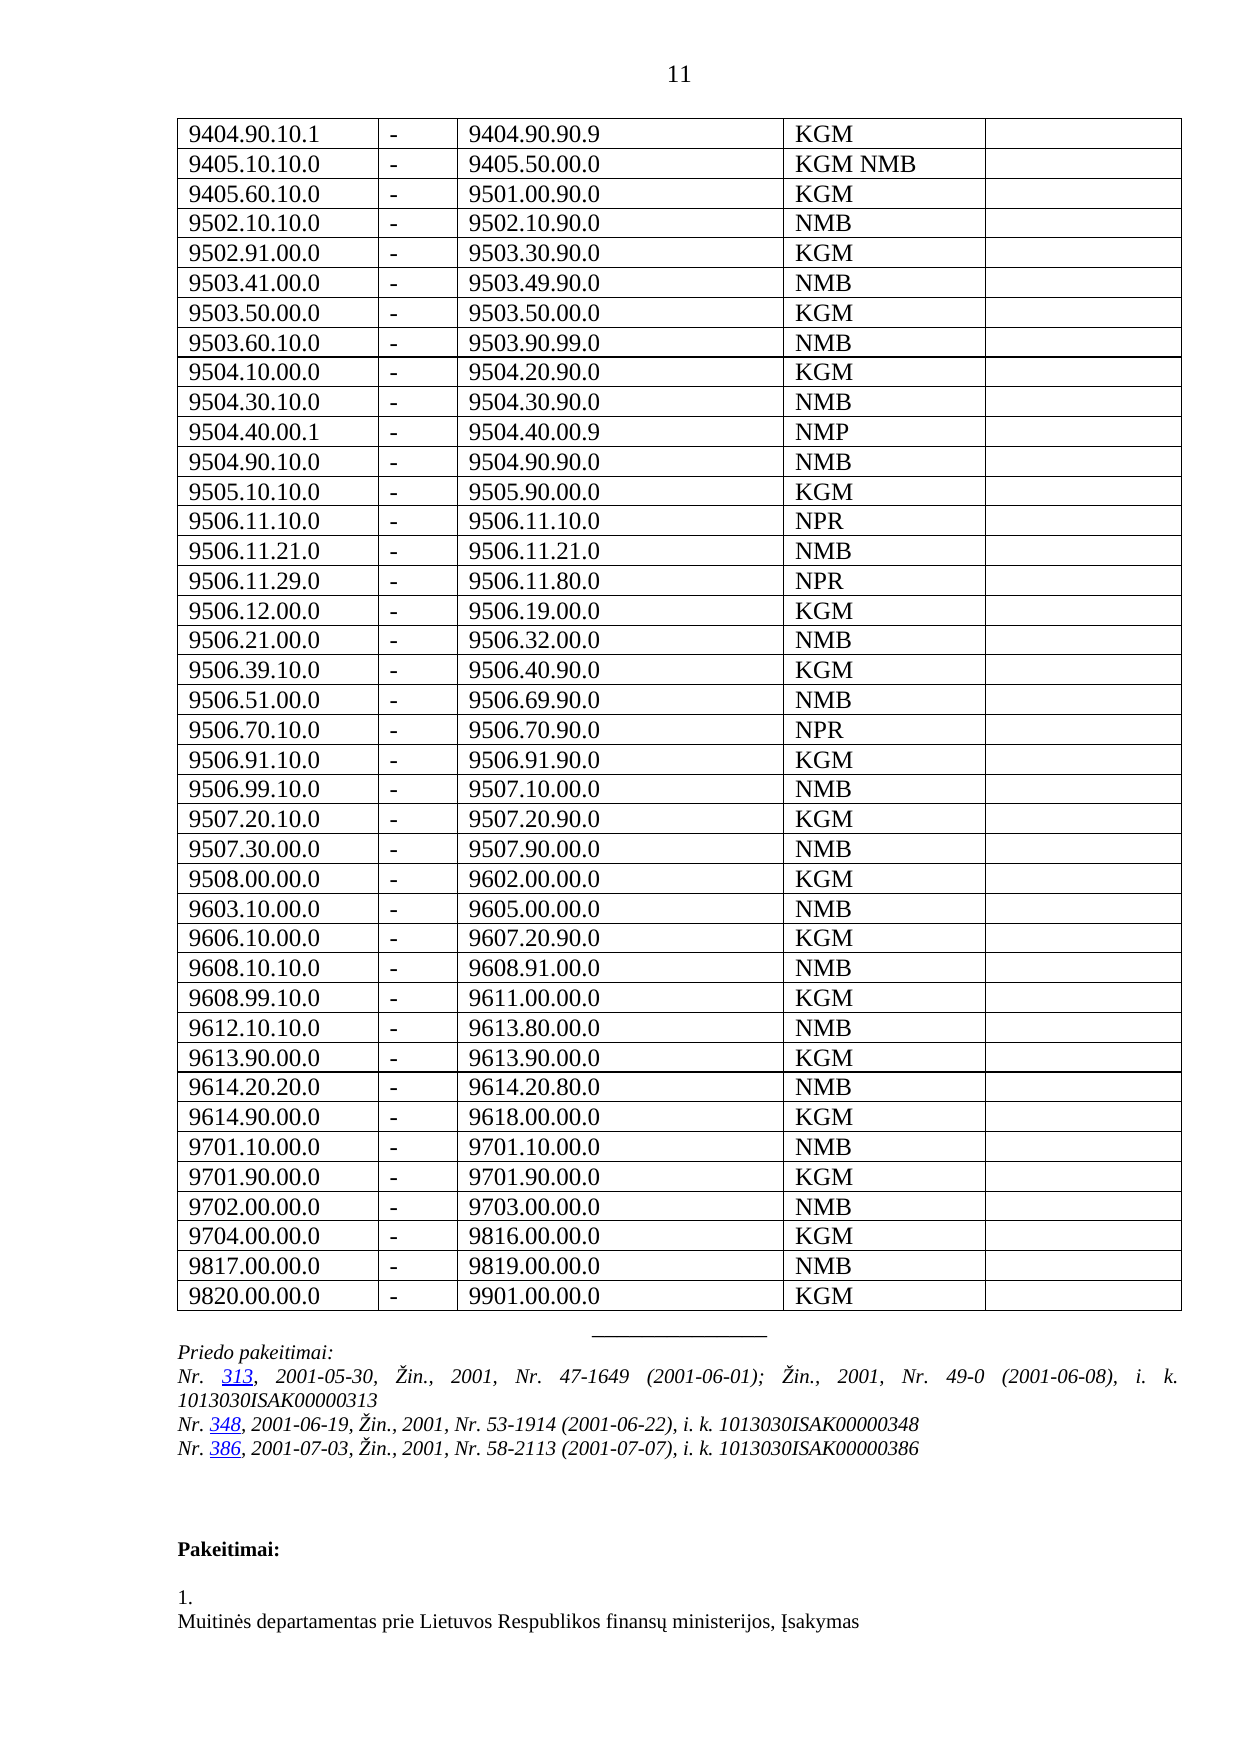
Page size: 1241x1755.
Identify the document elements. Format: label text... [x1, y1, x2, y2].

table_cell 9504.90.90.0 [458, 447, 783, 476]
table_cell 9506.11.80.0 [458, 566, 783, 595]
table_cell 9502.10.10.0 [178, 209, 378, 237]
table_cell [986, 775, 1181, 803]
table_cell 9613.90.00.0 [178, 1043, 378, 1071]
table_cell [986, 1043, 1181, 1071]
table_cell 9506.70.90.0 [458, 715, 783, 744]
table_cell - [379, 834, 457, 863]
table_cell NPR [784, 506, 985, 535]
table_cell - [379, 1281, 457, 1310]
table_cell - [379, 1013, 457, 1042]
table_cell 9607.20.90.0 [458, 924, 783, 952]
table_cell 9614.20.80.0 [458, 1073, 783, 1101]
table_cell 9504.20.90.0 [458, 358, 783, 386]
table_cell [986, 1132, 1181, 1161]
table_cell 9507.10.00.0 [458, 775, 783, 803]
table_cell 9701.90.00.0 [178, 1162, 378, 1191]
table_cell KGM [784, 745, 985, 773]
table_cell - [379, 864, 457, 893]
table_cell 9506.11.21.0 [458, 536, 783, 565]
table_cell - [379, 1221, 457, 1250]
table_cell KGM [784, 864, 985, 893]
table_cell KGM [784, 924, 985, 952]
table_cell 9504.30.90.0 [458, 387, 783, 416]
table_cell 9819.00.00.0 [458, 1251, 783, 1280]
table_cell KGM [784, 1221, 985, 1250]
table_cell 9701.10.00.0 [178, 1132, 378, 1161]
table_cell - [379, 1073, 457, 1101]
table_cell [986, 1162, 1181, 1191]
table_cell 9611.00.00.0 [458, 983, 783, 1012]
table_cell - [379, 328, 457, 356]
table_cell 9506.11.29.0 [178, 566, 378, 595]
table_cell 9502.10.90.0 [458, 209, 783, 237]
table_cell [986, 745, 1181, 773]
table_cell [986, 298, 1181, 327]
table_cell KGM [784, 804, 985, 833]
table_cell KGM NMB [784, 149, 985, 178]
table_cell 9702.00.00.0 [178, 1192, 378, 1220]
table_cell [986, 834, 1181, 863]
table_cell 9504.30.10.0 [178, 387, 378, 416]
table_cell - [379, 685, 457, 714]
table_cell 9506.99.10.0 [178, 775, 378, 803]
table_cell 9506.11.10.0 [458, 506, 783, 535]
table_cell 9506.32.00.0 [458, 626, 783, 654]
table_cell KGM [784, 119, 985, 148]
table_cell [986, 417, 1181, 446]
table_cell [986, 864, 1181, 893]
table_cell [986, 953, 1181, 982]
table_cell NPR [784, 566, 985, 595]
table_cell - [379, 953, 457, 982]
table_cell 9501.00.90.0 [458, 179, 783, 207]
table_cell 9614.90.00.0 [178, 1102, 378, 1131]
table_cell 9608.10.10.0 [178, 953, 378, 982]
table_cell 9816.00.00.0 [458, 1221, 783, 1250]
table_cell NMB [784, 894, 985, 922]
table_cell - [379, 506, 457, 535]
table_cell - [379, 1251, 457, 1280]
table_cell [986, 655, 1181, 684]
table_cell 9606.10.00.0 [178, 924, 378, 952]
table_cell [986, 268, 1181, 297]
table_cell 9504.40.00.1 [178, 417, 378, 446]
table_cell NMB [784, 1073, 985, 1101]
table_cell 9704.00.00.0 [178, 1221, 378, 1250]
table_cell 9608.91.00.0 [458, 953, 783, 982]
table_cell - [379, 804, 457, 833]
text Nr. 313, 2001-05-30, Žin., 2001, Nr. 47-1649 (2001-06-01); Žin., 2001, Nr. 49-0 (2001-06-08), i. k. 1013030ISAK00000313 [177, 1364, 1181, 1412]
table_cell [986, 685, 1181, 714]
table_cell NMB [784, 1132, 985, 1161]
table_cell NMB [784, 209, 985, 237]
table_cell [986, 894, 1181, 922]
table_cell - [379, 596, 457, 624]
table_cell 9506.40.90.0 [458, 655, 783, 684]
table_cell KGM [784, 179, 985, 207]
table_cell 9404.90.10.1 [178, 119, 378, 148]
table_cell - [379, 536, 457, 565]
table_cell NMB [784, 626, 985, 654]
table_cell - [379, 745, 457, 773]
table_cell NMP [784, 417, 985, 446]
table_cell 9508.00.00.0 [178, 864, 378, 893]
table_cell - [379, 268, 457, 297]
table_cell - [379, 417, 457, 446]
table_cell [986, 358, 1181, 386]
table_cell [986, 626, 1181, 654]
table_cell [986, 387, 1181, 416]
table_cell - [379, 566, 457, 595]
table_cell - [379, 447, 457, 476]
table_cell KGM [784, 358, 985, 386]
table_cell [986, 238, 1181, 267]
table_cell KGM [784, 983, 985, 1012]
table_cell 9504.40.00.9 [458, 417, 783, 446]
table_cell 9820.00.00.0 [178, 1281, 378, 1310]
table_cell 9503.49.90.0 [458, 268, 783, 297]
table_cell 9603.10.00.0 [178, 894, 378, 922]
table_cell - [379, 477, 457, 505]
table_cell [986, 328, 1181, 356]
table_cell NMB [784, 685, 985, 714]
table_cell 9701.90.00.0 [458, 1162, 783, 1191]
table_cell [986, 1221, 1181, 1250]
table_cell 9405.50.00.0 [458, 149, 783, 178]
table_cell 9503.41.00.0 [178, 268, 378, 297]
table_cell KGM [784, 1043, 985, 1071]
table_cell - [379, 1192, 457, 1220]
table_cell 9506.39.10.0 [178, 655, 378, 684]
table_cell KGM [784, 477, 985, 505]
text Nr. 386, 2001-07-03, Žin., 2001, Nr. 58-2113 (2001-07-07), i. k. 1013030ISAK00000386 [177, 1436, 1181, 1460]
table_cell [986, 447, 1181, 476]
table_cell [986, 1073, 1181, 1101]
table_cell [986, 983, 1181, 1012]
text Priedo pakeitimai: [177, 1339, 1181, 1364]
table_cell NPR [784, 715, 985, 744]
table_cell 9502.91.00.0 [178, 238, 378, 267]
table_cell 9506.70.10.0 [178, 715, 378, 744]
table_cell 9405.60.10.0 [178, 179, 378, 207]
table_cell 9506.11.10.0 [178, 506, 378, 535]
table_cell KGM [784, 1102, 985, 1131]
table_cell - [379, 924, 457, 952]
table_cell 9507.90.00.0 [458, 834, 783, 863]
table_cell [986, 536, 1181, 565]
text Nr. 348, 2001-06-19, Žin., 2001, Nr. 53-1914 (2001-06-22), i. k. 1013030ISAK00000348 [177, 1412, 1181, 1436]
table_cell 9506.11.21.0 [178, 536, 378, 565]
table_cell NMB [784, 268, 985, 297]
table_cell 9507.20.90.0 [458, 804, 783, 833]
table_cell [986, 924, 1181, 952]
table_cell NMB [784, 953, 985, 982]
table_cell 9613.90.00.0 [458, 1043, 783, 1071]
table_cell - [379, 1132, 457, 1161]
table_cell 9504.90.10.0 [178, 447, 378, 476]
table_cell NMB [784, 1192, 985, 1220]
table_cell - [379, 1102, 457, 1131]
table_cell 9507.30.00.0 [178, 834, 378, 863]
table_cell - [379, 179, 457, 207]
table_cell [986, 477, 1181, 505]
table_cell 9817.00.00.0 [178, 1251, 378, 1280]
table_cell NMB [784, 536, 985, 565]
text Pakeitimai: [177, 1537, 1181, 1561]
table_cell 9506.51.00.0 [178, 685, 378, 714]
table_cell 9506.91.10.0 [178, 745, 378, 773]
table_cell 9506.12.00.0 [178, 596, 378, 624]
table_cell 9701.10.00.0 [458, 1132, 783, 1161]
table_cell KGM [784, 596, 985, 624]
table_cell 9618.00.00.0 [458, 1102, 783, 1131]
table_cell 9605.00.00.0 [458, 894, 783, 922]
table_cell [986, 506, 1181, 535]
table_cell - [379, 1043, 457, 1071]
table_cell - [379, 1162, 457, 1191]
table_cell 9503.50.00.0 [178, 298, 378, 327]
text ______________ [177, 1311, 1181, 1339]
table_cell NMB [784, 328, 985, 356]
table_cell KGM [784, 655, 985, 684]
table_cell 9507.20.10.0 [178, 804, 378, 833]
table_cell 9608.99.10.0 [178, 983, 378, 1012]
table_cell KGM [784, 1162, 985, 1191]
table_cell - [379, 209, 457, 237]
table_cell [986, 149, 1181, 178]
table_cell 9503.30.90.0 [458, 238, 783, 267]
text 1. [177, 1585, 1181, 1609]
table_cell [986, 804, 1181, 833]
table_cell 9901.00.00.0 [458, 1281, 783, 1310]
table_cell 9504.10.00.0 [178, 358, 378, 386]
table_cell [986, 1102, 1181, 1131]
table_cell NMB [784, 1251, 985, 1280]
table_cell - [379, 775, 457, 803]
table_cell NMB [784, 834, 985, 863]
table_cell - [379, 298, 457, 327]
table_cell [986, 715, 1181, 744]
table_cell - [379, 894, 457, 922]
table_cell KGM [784, 1281, 985, 1310]
table_cell - [379, 358, 457, 386]
table_cell - [379, 387, 457, 416]
table_cell NMB [784, 387, 985, 416]
table_cell 9503.50.00.0 [458, 298, 783, 327]
table_cell - [379, 119, 457, 148]
table_cell 9506.91.90.0 [458, 745, 783, 773]
table_cell KGM [784, 298, 985, 327]
table_cell [986, 119, 1181, 148]
table_cell 9612.10.10.0 [178, 1013, 378, 1042]
table_cell - [379, 626, 457, 654]
table_cell [986, 596, 1181, 624]
table_cell 9506.69.90.0 [458, 685, 783, 714]
table_cell - [379, 983, 457, 1012]
table_cell NMB [784, 775, 985, 803]
table_cell [986, 179, 1181, 207]
table_cell - [379, 715, 457, 744]
table_cell 9505.10.10.0 [178, 477, 378, 505]
table_cell [986, 1251, 1181, 1280]
table_cell [986, 1192, 1181, 1220]
table_cell 9503.60.10.0 [178, 328, 378, 356]
table_cell 9405.10.10.0 [178, 149, 378, 178]
table_cell 9614.20.20.0 [178, 1073, 378, 1101]
table_cell [986, 1281, 1181, 1310]
text Muitinės departamentas prie Lietuvos Respublikos finansų ministerijos, Įsakymas [177, 1609, 1181, 1633]
table_cell 9404.90.90.9 [458, 119, 783, 148]
table_cell NMB [784, 447, 985, 476]
table_cell 9602.00.00.0 [458, 864, 783, 893]
table_cell NMB [784, 1013, 985, 1042]
table_cell 9505.90.00.0 [458, 477, 783, 505]
table_cell - [379, 655, 457, 684]
table_cell 9613.80.00.0 [458, 1013, 783, 1042]
table_cell [986, 209, 1181, 237]
table_cell 9506.21.00.0 [178, 626, 378, 654]
table_cell 9703.00.00.0 [458, 1192, 783, 1220]
table_cell 9506.19.00.0 [458, 596, 783, 624]
table_cell [986, 566, 1181, 595]
table_cell - [379, 238, 457, 267]
table_cell - [379, 149, 457, 178]
table_cell KGM [784, 238, 985, 267]
table_cell 9503.90.99.0 [458, 328, 783, 356]
table_cell [986, 1013, 1181, 1042]
